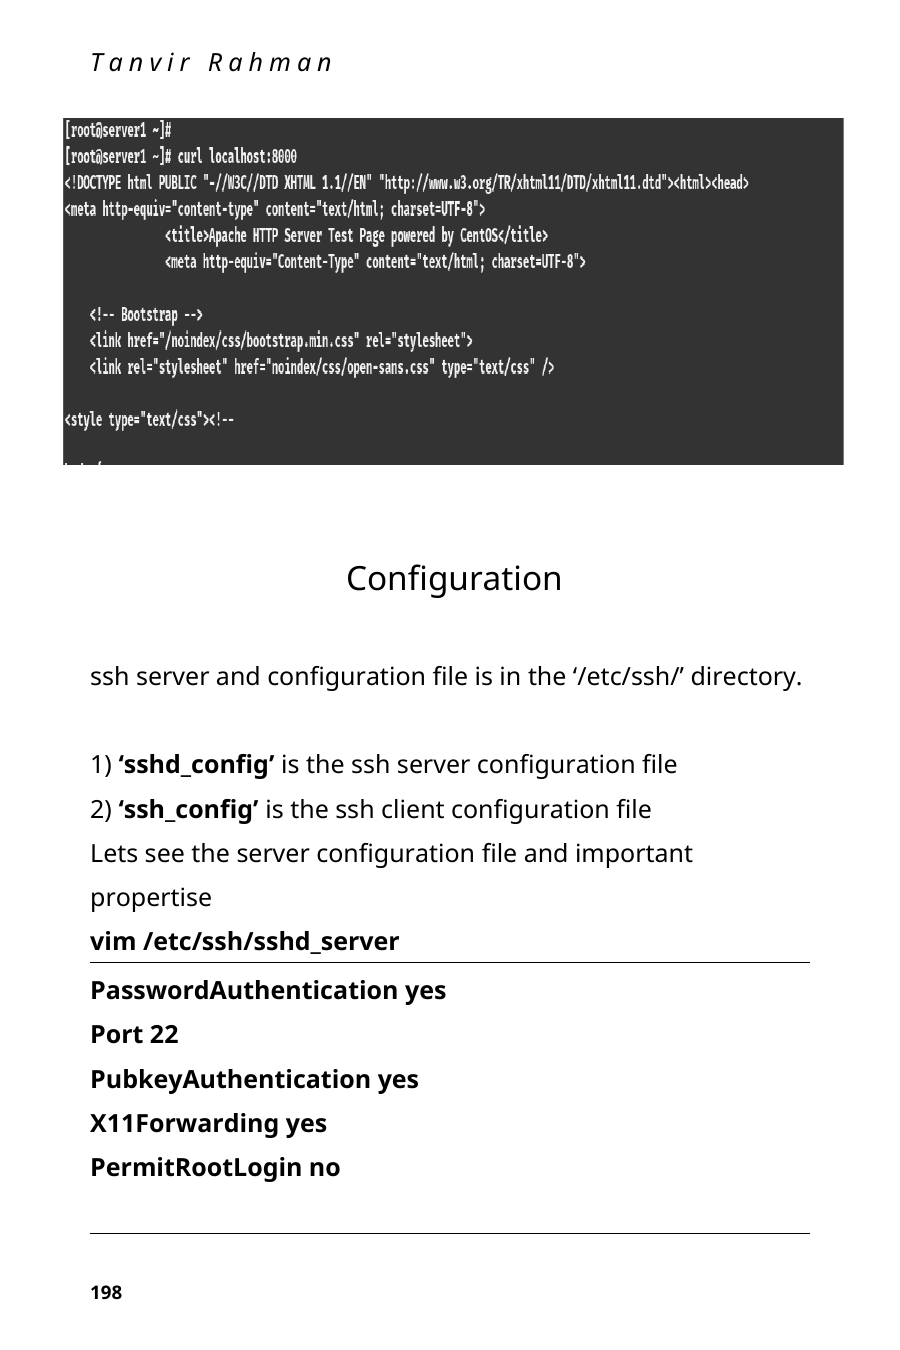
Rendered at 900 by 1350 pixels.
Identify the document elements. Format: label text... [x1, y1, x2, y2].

picture [63, 118, 844, 465]
text 2) ‘ssh_config’ is the ssh client configuration file [90, 791, 810, 825]
text Configuration [90, 555, 810, 601]
text Port 22 [90, 1017, 810, 1051]
text vim /etc/ssh/sshd_server [90, 924, 810, 962]
text PasswordAuthentication yes [90, 973, 810, 1007]
text 1) ‘sshd_config’ is the ssh server configuration file [90, 747, 810, 781]
text ssh server and configuration file is in the ‘/etc/ssh/’ directory. [90, 658, 810, 692]
text PubkeyAuthentication yes [90, 1061, 810, 1095]
text Lets see the server configuration file and important propertise [90, 836, 810, 914]
text X11Forwarding yes [90, 1106, 810, 1140]
text PermitRootLogin no [90, 1150, 810, 1184]
